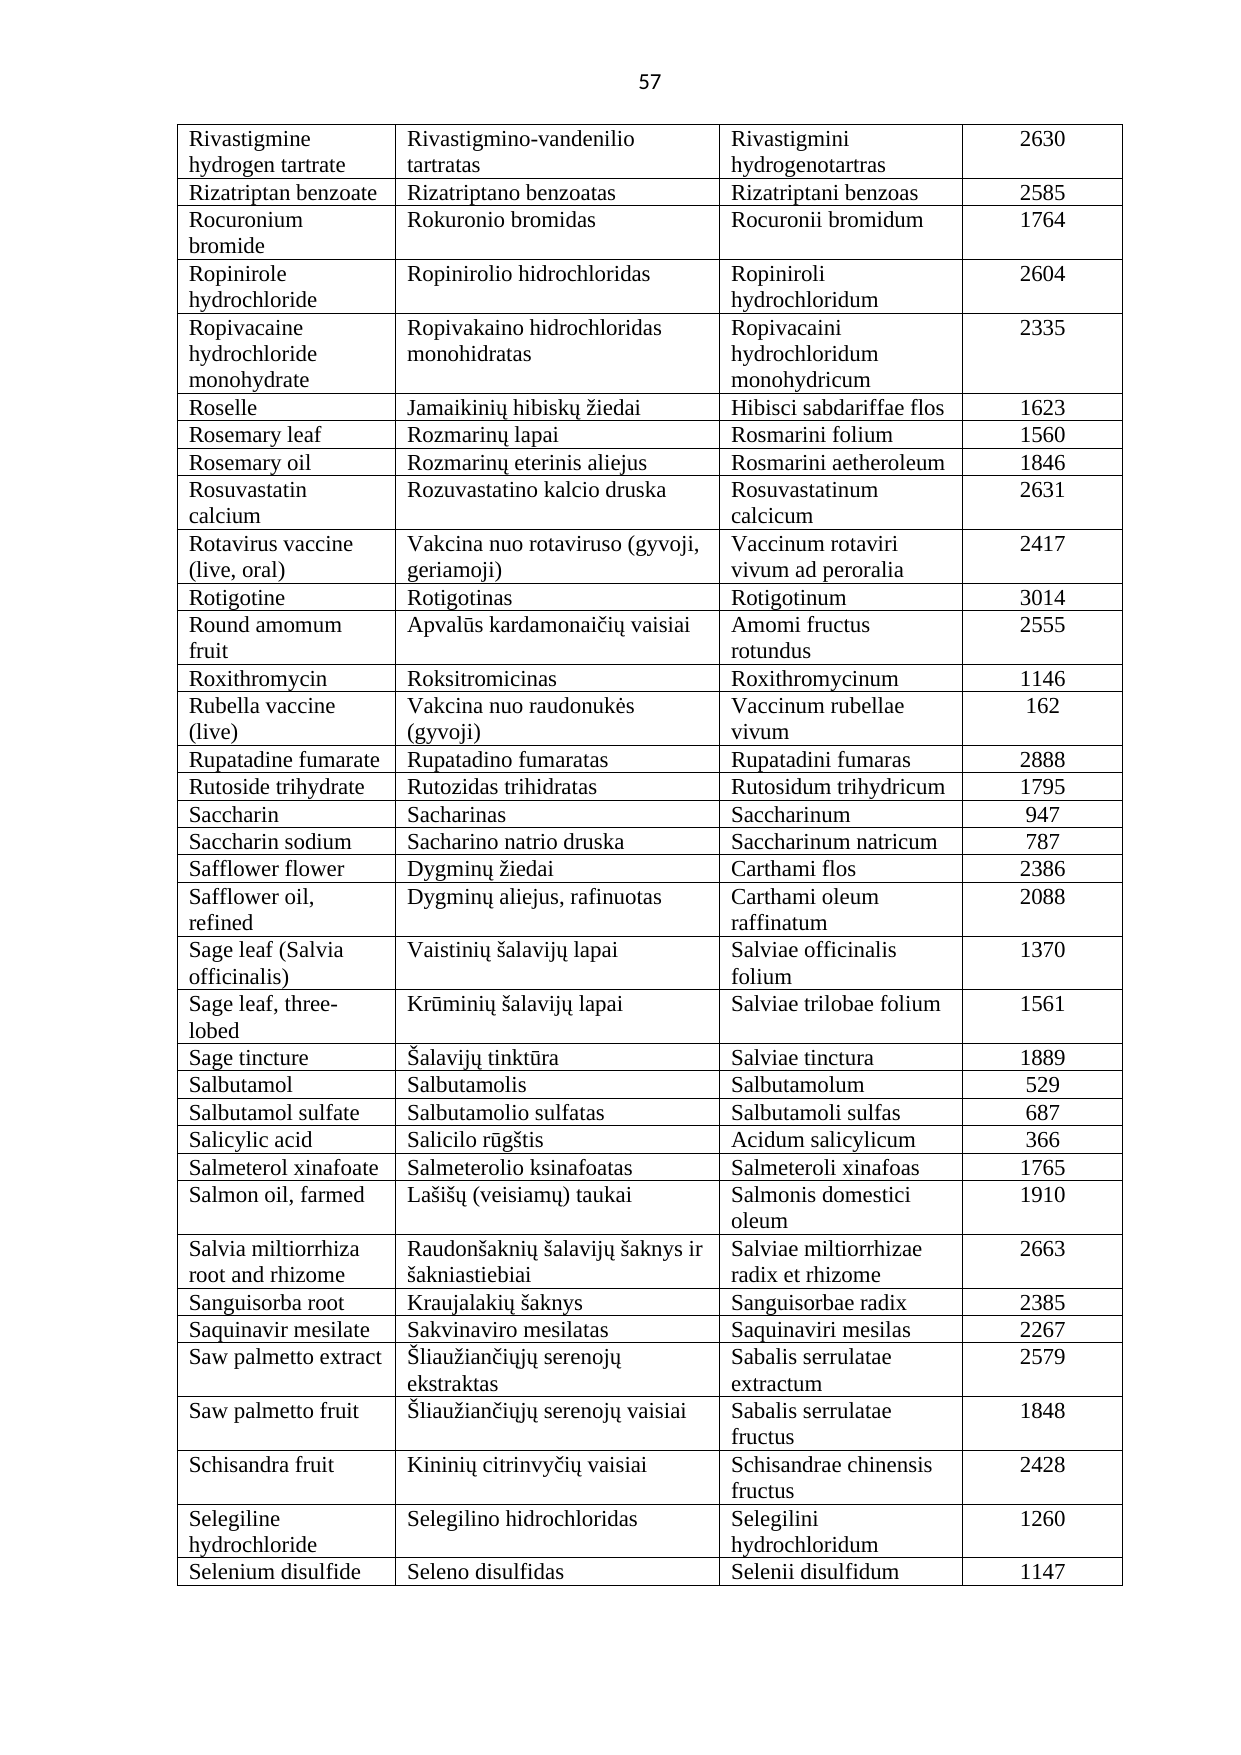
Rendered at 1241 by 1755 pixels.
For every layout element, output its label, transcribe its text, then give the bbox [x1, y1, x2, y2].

table_cell Hibisci sabdariffae flos [720, 394, 962, 420]
table_cell 366 [963, 1126, 1122, 1153]
table_cell Rotigotine [178, 584, 395, 610]
table_cell Rosmarini folium [720, 421, 962, 448]
table_cell Rutozidas trihidratas [396, 773, 719, 799]
table_cell Safflower flower [178, 855, 395, 882]
table_cell Salviae tinctura [720, 1044, 962, 1070]
table_cell 2631 [963, 476, 1122, 529]
table_cell 947 [963, 801, 1122, 827]
table_cell 1147 [963, 1558, 1122, 1585]
table_cell Dygminų žiedai [396, 855, 719, 882]
table_cell 2663 [963, 1235, 1122, 1287]
table_cell 2428 [963, 1451, 1122, 1503]
table_cell Ropiniroli hydrochloridum [720, 260, 962, 313]
table_cell Sage leaf (Salvia officinalis) [178, 937, 395, 989]
table_cell Ropivacaini hydrochloridum monohydricum [720, 314, 962, 393]
table_cell 2630 [963, 125, 1122, 178]
table_cell Rizatriptani benzoas [720, 179, 962, 205]
table_cell Saquinaviri mesilas [720, 1316, 962, 1342]
table_cell Krūminių šalavijų lapai [396, 990, 719, 1043]
table_cell Rupatadini fumaras [720, 746, 962, 772]
table_cell Salmon oil, farmed [178, 1181, 395, 1234]
table_cell Saquinavir mesilate [178, 1316, 395, 1342]
table_cell Sage tincture [178, 1044, 395, 1070]
table_cell Salviae trilobae folium [720, 990, 962, 1043]
table_cell Sacharinas [396, 801, 719, 827]
table_cell Apvalūs kardamonaičių vaisiai [396, 611, 719, 664]
table_cell Rupatadino fumaratas [396, 746, 719, 772]
table_cell Salbutamolum [720, 1071, 962, 1098]
table_cell 1560 [963, 421, 1122, 448]
table_cell 2088 [963, 883, 1122, 936]
table_cell Rupatadine fumarate [178, 746, 395, 772]
table_cell 2555 [963, 611, 1122, 664]
table_cell Rivastigmini hydrogenotartras [720, 125, 962, 178]
table_cell Salmeteroli xinafoas [720, 1154, 962, 1180]
table_cell Rosemary oil [178, 449, 395, 475]
table_cell 2888 [963, 746, 1122, 772]
table_cell Rocuronium bromide [178, 206, 395, 259]
table_cell Rizatriptano benzoatas [396, 179, 719, 205]
table_cell 1846 [963, 449, 1122, 475]
table_cell 1370 [963, 937, 1122, 989]
table_cell Round amomum fruit [178, 611, 395, 664]
table_cell Vaistinių šalavijų lapai [396, 937, 719, 989]
table_cell Ropinirolio hidrochloridas [396, 260, 719, 313]
table_cell Rivastigmino-vandenilio tartratas [396, 125, 719, 178]
table_cell 1910 [963, 1181, 1122, 1234]
table_cell Saccharinum [720, 801, 962, 827]
table_cell Rubella vaccine (live) [178, 692, 395, 745]
table_cell Roksitromicinas [396, 665, 719, 691]
table_cell Salmeterol xinafoate [178, 1154, 395, 1180]
table_cell Jamaikinių hibiskų žiedai [396, 394, 719, 420]
table_cell Roxithromycinum [720, 665, 962, 691]
table_cell 1848 [963, 1397, 1122, 1450]
table_cell 2417 [963, 530, 1122, 582]
table_cell Rosuvastatinum calcicum [720, 476, 962, 529]
table_cell Raudonšaknių šalavijų šaknys ir šakniastiebiai [396, 1235, 719, 1287]
table_cell 787 [963, 828, 1122, 854]
table_cell Rutosidum trihydricum [720, 773, 962, 799]
table_cell Selenium disulfide [178, 1558, 395, 1585]
table_cell Vaccinum rubellae vivum [720, 692, 962, 745]
table_cell Ropivacaine hydrochloride monohydrate [178, 314, 395, 393]
table_cell 687 [963, 1099, 1122, 1125]
table_cell Vakcina nuo raudonukės (gyvoji) [396, 692, 719, 745]
table_cell Salviae miltiorrhizae radix et rhizome [720, 1235, 962, 1287]
table_cell 3014 [963, 584, 1122, 610]
table_cell Rosemary leaf [178, 421, 395, 448]
table_cell Sakvinaviro mesilatas [396, 1316, 719, 1342]
table_cell Salmeterolio ksinafoatas [396, 1154, 719, 1180]
table_cell Salviae officinalis folium [720, 937, 962, 989]
table_cell Amomi fructus rotundus [720, 611, 962, 664]
table_cell Kraujalakių šaknys [396, 1289, 719, 1315]
table_cell 2267 [963, 1316, 1122, 1342]
table_cell Salicylic acid [178, 1126, 395, 1153]
table_cell Rutoside trihydrate [178, 773, 395, 799]
table_cell 1146 [963, 665, 1122, 691]
table_cell Schisandra fruit [178, 1451, 395, 1503]
table_cell Vakcina nuo rotaviruso (gyvoji, geriamoji) [396, 530, 719, 582]
table_cell Vaccinum rotaviri vivum ad peroralia [720, 530, 962, 582]
table_cell Saw palmetto fruit [178, 1397, 395, 1450]
table_cell Saccharin [178, 801, 395, 827]
table_cell Saw palmetto extract [178, 1343, 395, 1396]
table_cell Sanguisorba root [178, 1289, 395, 1315]
table_cell 1561 [963, 990, 1122, 1043]
table_cell Rivastigmine hydrogen tartrate [178, 125, 395, 178]
table_cell Salbutamol sulfate [178, 1099, 395, 1125]
table_cell Ropinirole hydrochloride [178, 260, 395, 313]
table_cell Rosmarini aetheroleum [720, 449, 962, 475]
table_cell Selegilino hidrochloridas [396, 1505, 719, 1557]
table_cell Schisandrae chinensis fructus [720, 1451, 962, 1503]
table_cell Saccharin sodium [178, 828, 395, 854]
table_cell 1764 [963, 206, 1122, 259]
table_cell 1623 [963, 394, 1122, 420]
table_cell Saccharinum natricum [720, 828, 962, 854]
table_cell Selegiline hydrochloride [178, 1505, 395, 1557]
table_cell Sage leaf, three-lobed [178, 990, 395, 1043]
table_cell Sabalis serrulatae fructus [720, 1397, 962, 1450]
table_cell Dygminų aliejus, rafinuotas [396, 883, 719, 936]
table_cell Rocuronii bromidum [720, 206, 962, 259]
table_cell 2386 [963, 855, 1122, 882]
table_cell Salbutamolis [396, 1071, 719, 1098]
table_cell Rokuronio bromidas [396, 206, 719, 259]
table_cell Carthami oleum raffinatum [720, 883, 962, 936]
table_cell Rotigotinas [396, 584, 719, 610]
table_cell 2335 [963, 314, 1122, 393]
table_cell Salicilo rūgštis [396, 1126, 719, 1153]
table_cell Salmonis domestici oleum [720, 1181, 962, 1234]
table_cell Selegilini hydrochloridum [720, 1505, 962, 1557]
table_cell Rozmarinų lapai [396, 421, 719, 448]
table_cell Carthami flos [720, 855, 962, 882]
table_cell 1795 [963, 773, 1122, 799]
table_cell 1765 [963, 1154, 1122, 1180]
table_cell Rozmarinų eterinis aliejus [396, 449, 719, 475]
table_cell Sanguisorbae radix [720, 1289, 962, 1315]
table_cell 1889 [963, 1044, 1122, 1070]
table_cell Rotigotinum [720, 584, 962, 610]
table_cell Rotavirus vaccine (live, oral) [178, 530, 395, 582]
table_cell Salbutamolio sulfatas [396, 1099, 719, 1125]
table_cell 1260 [963, 1505, 1122, 1557]
table_cell Seleno disulfidas [396, 1558, 719, 1585]
table_cell Šliaužiančiųjų serenojų vaisiai [396, 1397, 719, 1450]
table_cell Roxithromycin [178, 665, 395, 691]
table_cell 529 [963, 1071, 1122, 1098]
table_cell 2579 [963, 1343, 1122, 1396]
table_cell Sacharino natrio druska [396, 828, 719, 854]
table_cell Selenii disulfidum [720, 1558, 962, 1585]
table_cell Safflower oil, refined [178, 883, 395, 936]
table_cell Rizatriptan benzoate [178, 179, 395, 205]
table_cell Ropivakaino hidrochloridas monohidratas [396, 314, 719, 393]
table_cell Lašišų (veisiamų) taukai [396, 1181, 719, 1234]
table_cell Šliaužiančiųjų serenojų ekstraktas [396, 1343, 719, 1396]
table_cell Šalavijų tinktūra [396, 1044, 719, 1070]
table_cell 2385 [963, 1289, 1122, 1315]
table_cell 162 [963, 692, 1122, 745]
table_cell 2585 [963, 179, 1122, 205]
table_cell Acidum salicylicum [720, 1126, 962, 1153]
table_cell Roselle [178, 394, 395, 420]
table_cell Salbutamol [178, 1071, 395, 1098]
table_cell 2604 [963, 260, 1122, 313]
table_cell Rozuvastatino kalcio druska [396, 476, 719, 529]
table_cell Kininių citrinvyčių vaisiai [396, 1451, 719, 1503]
table_cell Salvia miltiorrhiza root and rhizome [178, 1235, 395, 1287]
table_cell Salbutamoli sulfas [720, 1099, 962, 1125]
table_cell Sabalis serrulatae extractum [720, 1343, 962, 1396]
table_cell Rosuvastatin calcium [178, 476, 395, 529]
